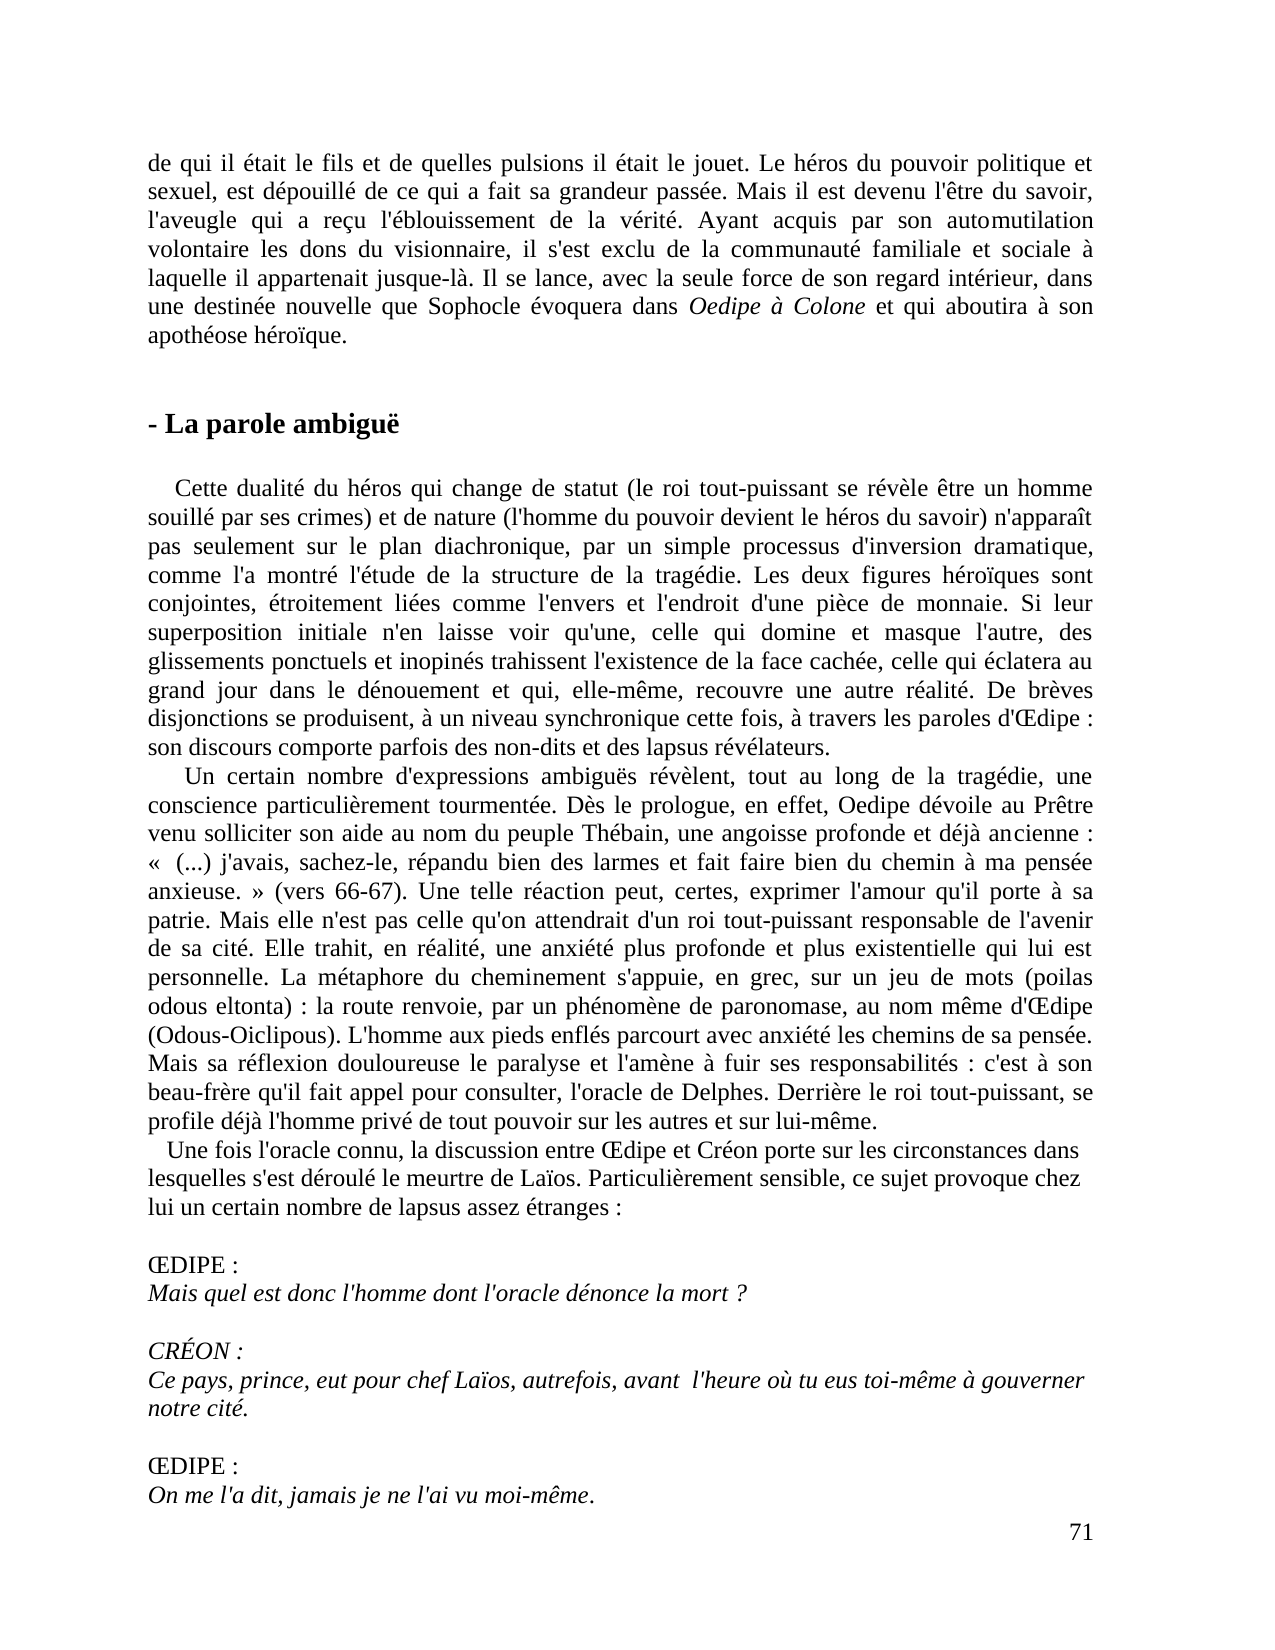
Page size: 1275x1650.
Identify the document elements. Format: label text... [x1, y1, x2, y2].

text Une fois l'oracle connu, la discussion entre Œdipe et Créon porte sur les circonstances dans lesquelles s'est déroulé le meurtre de Laïos. Particulièrement sensible, ce sujet provoque chez lui un cer­tain nombre de lapsus assez étranges : [148, 1135, 1094, 1221]
text Cette dualité du héros qui change de statut (le roi tout-puissant se révèle être un homme souillé par ses crimes) et de nature (l'homme du pouvoir devient le héros du savoir) n'apparaît pas seulement sur le plan diachronique, par un simple processus d'inversion dramati­que, comme l'a montré l'étude de la structure de la tragédie. Les deux figures héroïques sont conjointes, étroitement liées comme l'envers et l'endroit d'une pièce de monnaie. Si leur superposition initiale n'en laisse voir qu'une, celle qui domine et masque l'autre, des glissements ponctuels et inopinés trahissent l'existence de la face cachée, celle qui éclatera au grand jour dans le dénouement et qui, elle-même, recouvre une autre réalité. De brèves disjonctions se produisent, à un niveau synchronique cette fois, à travers les pa­roles d'Œdipe : son discours comporte parfois des non-dits et des lapsus révélateurs. [148, 473, 1094, 761]
text On me l'a dit, jamais je ne l'ai vu moi-même. [148, 1480, 1094, 1508]
text de qui il était le fils et de quelles pulsions il était le jouet. Le héros du pouvoir politique et sexuel, est dépouillé de ce qui a fait sa grandeur passée. Mais il est devenu l'être du savoir, l'aveugle qui a reçu l'éblouissement de la vérité. Ayant acquis par son auto­mutilation volontaire les dons du visionnaire, il s'est exclu de la com­munauté familiale et sociale à laquelle il appartenait jusque-là. Il se lance, avec la seule force de son regard intérieur, dans une destinée nouvelle que Sophocle évoquera dans Oedipe à Colone et qui abou­tira à son apothéose héroïque. [148, 148, 1094, 349]
text ŒDIPE : [148, 1451, 1094, 1480]
text Un certain nombre d'expressions ambiguës révèlent, tout au long de la tragédie, une conscience particulièrement tourmentée. Dès le prologue, en effet, Oedipe dévoile au Prêtre venu solliciter son aide au nom du peuple Thébain, une angoisse profonde et déjà an­cienne : « (...) j'avais, sachez-le, répandu bien des larmes et fait faire bien du chemin à ma pensée anxieuse. » (vers 66-67). Une telle réac­tion peut, certes, exprimer l'amour qu'il porte à sa patrie. Mais elle n'est pas celle qu'on attendrait d'un roi tout-puissant responsable de l'avenir de sa cité. Elle trahit, en réalité, une anxiété plus profonde et plus existentielle qui lui est personnelle. La métaphore du chemi­nement s'appuie, en grec, sur un jeu de mots (poilas odous eltonta) : la route renvoie, par un phénomène de paronomase, au nom même d'Œdipe (Odous-Oiclipous). L'homme aux pieds enflés parcourt avec anxiété les chemins de sa pensée. Mais sa réflexion doulou­reuse le paralyse et l'amène à fuir ses responsabilités : c'est à son beau-frère qu'il fait appel pour consulter, l'oracle de Delphes. Der­rière le roi tout-puissant, se profile déjà l'homme privé de tout pou­voir sur les autres et sur lui-même. [148, 761, 1094, 1135]
text Mais quel est donc l'homme dont l'oracle dénonce la mort ? [148, 1278, 1094, 1307]
text Ce pays, prince, eut pour chef Laïos, autrefois, avant l'heure où tu eus toi-même à gouverner notre cité. [148, 1365, 1094, 1422]
text CRÉON : [148, 1336, 1094, 1365]
text ŒDIPE : [148, 1250, 1094, 1278]
text - La parole ambiguë [148, 406, 1094, 440]
